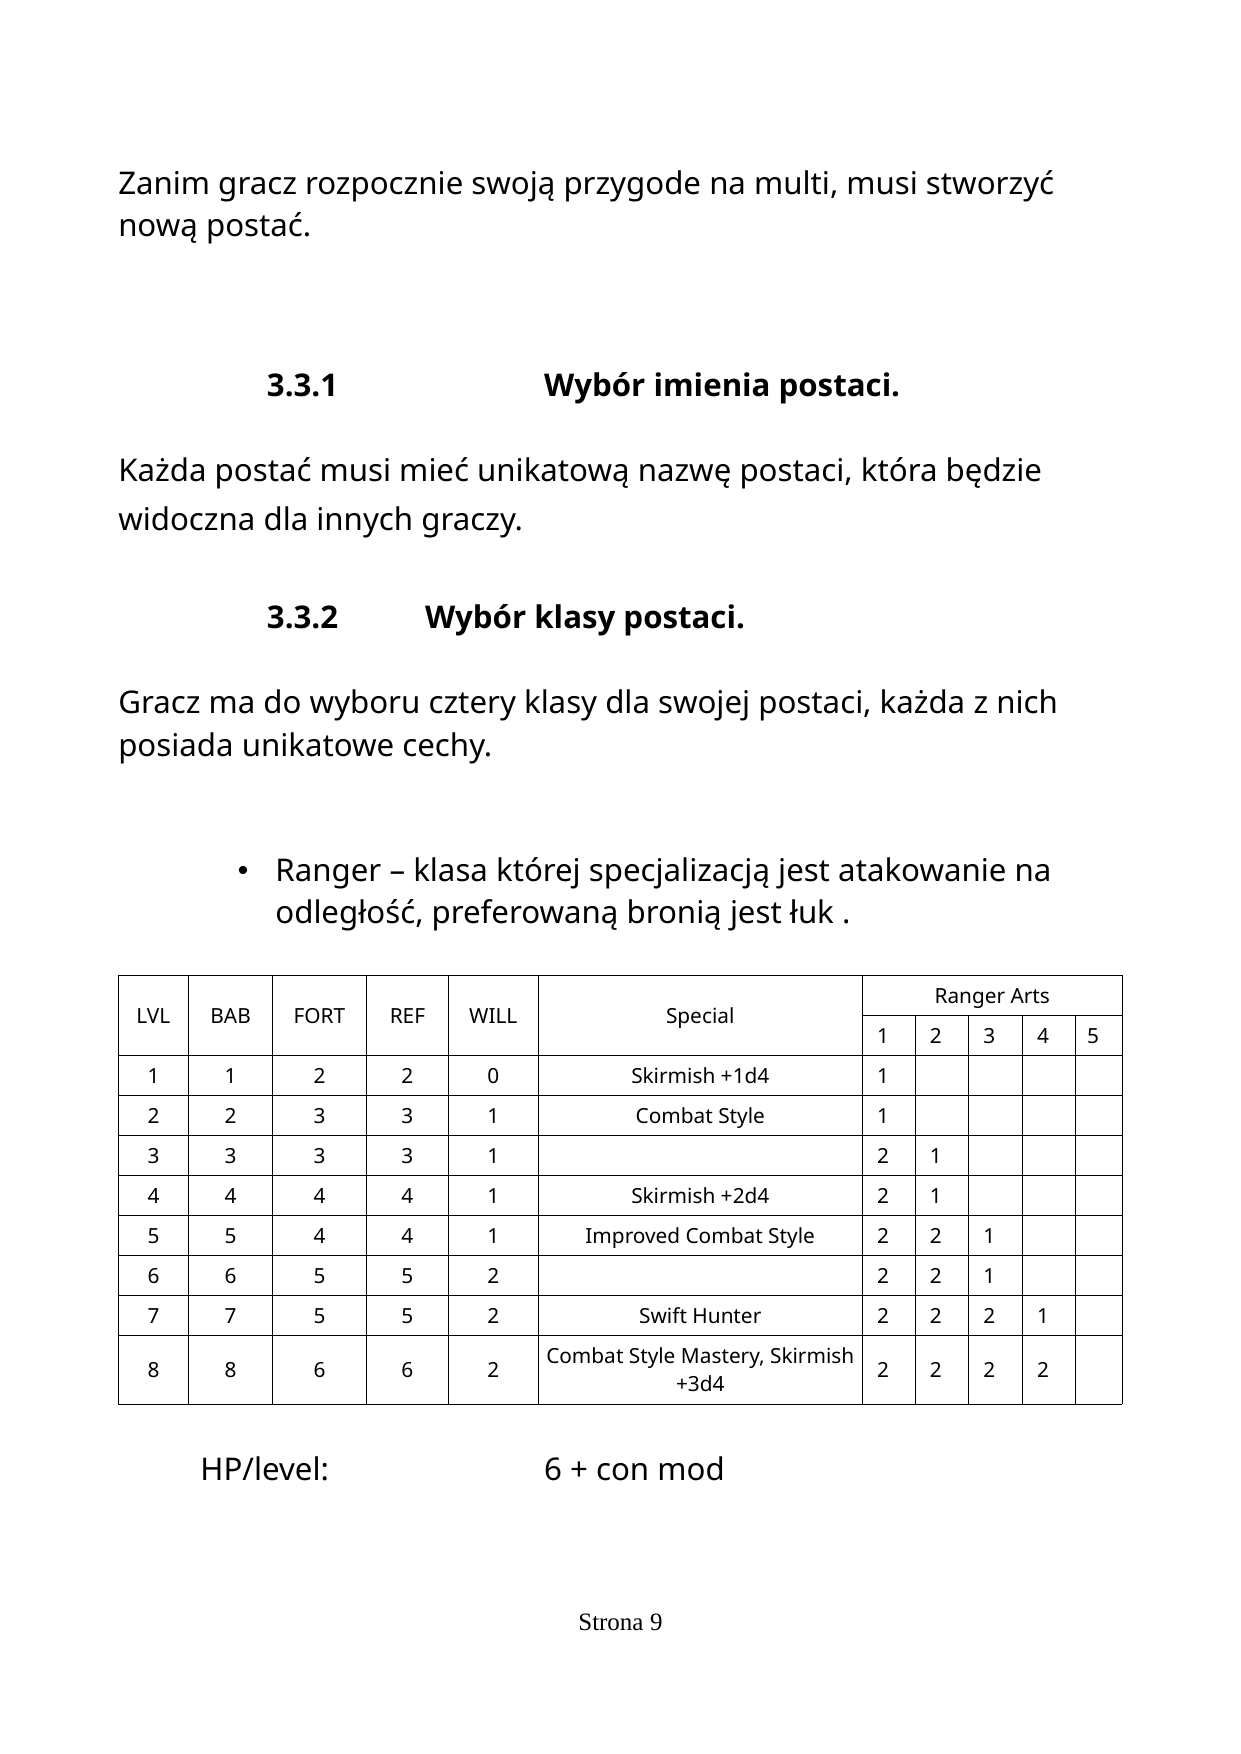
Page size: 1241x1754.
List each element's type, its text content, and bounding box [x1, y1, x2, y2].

table_cell 2 [449, 1296, 538, 1335]
table_cell 2 [916, 1256, 968, 1295]
table_cell 2 [863, 1256, 915, 1295]
table_cell [969, 1176, 1022, 1215]
list Ranger – klasa której specjalizacją jest atakowanie na odległość, preferowaną bronią jest łuk . [238, 847, 1122, 933]
table_cell 3 [969, 1016, 1022, 1055]
table_cell 5 [273, 1296, 366, 1335]
table_cell 1 [969, 1256, 1022, 1295]
table_cell [1076, 1176, 1122, 1215]
table_cell 4 [119, 1176, 188, 1215]
table_cell 6 [367, 1336, 448, 1404]
text HP/level: 6 + con mod [118, 1446, 1122, 1489]
table_cell Skirmish +1d4 [539, 1056, 862, 1095]
table_cell [1023, 1136, 1075, 1175]
table_cell [1076, 1256, 1122, 1295]
table_cell 1 [916, 1176, 968, 1215]
table_cell [1076, 1216, 1122, 1255]
table_cell 2 [449, 1336, 538, 1404]
table_header BAB [189, 976, 272, 1055]
table_cell 5 [189, 1216, 272, 1255]
table_cell [1076, 1296, 1122, 1335]
text 3.3.1 Wybór imienia postaci. [118, 363, 1122, 406]
table_cell 2 [119, 1096, 188, 1135]
table_cell 4 [367, 1216, 448, 1255]
table_cell 1 [863, 1096, 915, 1135]
table_cell Improved Combat Style [539, 1216, 862, 1255]
table_cell [1023, 1216, 1075, 1255]
table_cell [969, 1056, 1022, 1095]
table_cell 2 [916, 1336, 968, 1404]
table_cell 5 [273, 1256, 366, 1295]
table_cell 7 [119, 1296, 188, 1335]
table_cell 3 [273, 1096, 366, 1135]
table_header FORT [273, 976, 366, 1055]
table_cell 1 [916, 1136, 968, 1175]
table_cell Combat Style [539, 1096, 862, 1135]
table_cell 1 [863, 1016, 915, 1055]
table_cell 4 [189, 1176, 272, 1215]
table_cell 2 [969, 1336, 1022, 1404]
table_header Ranger Arts [863, 976, 1122, 1015]
text Każda postać musi mieć unikatową nazwę postaci, która będzie widoczna dla innych graczy. [118, 448, 1122, 540]
table_cell 3 [189, 1136, 272, 1175]
table_cell 2 [189, 1096, 272, 1135]
table_cell 1 [119, 1056, 188, 1095]
table_cell [1076, 1056, 1122, 1095]
table_cell 4 [273, 1176, 366, 1215]
text Gracz ma do wyboru cztery klasy dla swojej postaci, każda z nich posiada unikatowe cechy. [118, 681, 1122, 766]
table_cell 8 [119, 1336, 188, 1404]
table_cell 2 [1023, 1336, 1075, 1404]
table_cell [916, 1056, 968, 1095]
table_header WILL [449, 976, 538, 1055]
table_cell 1 [863, 1056, 915, 1095]
table_cell 2 [916, 1296, 968, 1335]
table_cell 2 [916, 1216, 968, 1255]
table_cell 2 [863, 1336, 915, 1404]
table_header Special [539, 976, 862, 1055]
table_cell [1076, 1336, 1122, 1404]
table_cell 3 [273, 1136, 366, 1175]
table_cell [539, 1136, 862, 1175]
table_header REF [367, 976, 448, 1055]
table_cell [969, 1096, 1022, 1135]
table_cell 3 [119, 1136, 188, 1175]
table_cell 3 [367, 1096, 448, 1135]
table_cell Swift Hunter [539, 1296, 862, 1335]
table_cell 0 [449, 1056, 538, 1095]
table_cell 7 [189, 1296, 272, 1335]
table_cell 1 [449, 1176, 538, 1215]
table_cell 2 [863, 1296, 915, 1335]
table_cell 2 [916, 1016, 968, 1055]
table_cell 2 [367, 1056, 448, 1095]
table_cell 1 [969, 1216, 1022, 1255]
text 3.3.2 Wybór klasy postaci. [118, 595, 1122, 638]
table_cell [916, 1096, 968, 1135]
table_cell 1 [449, 1096, 538, 1135]
table_cell 2 [863, 1176, 915, 1215]
table_cell Combat Style Mastery, Skirmish +3d4 [539, 1336, 862, 1404]
table_cell [1023, 1096, 1075, 1135]
table_cell 4 [367, 1176, 448, 1215]
table_cell 5 [367, 1256, 448, 1295]
table_cell 6 [273, 1336, 366, 1404]
table_cell 1 [189, 1056, 272, 1095]
table_cell [969, 1136, 1022, 1175]
table_header LVL [119, 976, 188, 1055]
table_cell [1076, 1096, 1122, 1135]
table_cell 2 [449, 1256, 538, 1295]
table_cell 6 [119, 1256, 188, 1295]
table_cell 3 [367, 1136, 448, 1175]
table_cell 5 [119, 1216, 188, 1255]
table_cell [1023, 1056, 1075, 1095]
table_cell [539, 1256, 862, 1295]
table_cell Skirmish +2d4 [539, 1176, 862, 1215]
table_cell 1 [1023, 1296, 1075, 1335]
table_cell 2 [863, 1216, 915, 1255]
table_cell 6 [189, 1256, 272, 1295]
table_cell 1 [449, 1136, 538, 1175]
table_cell [1023, 1256, 1075, 1295]
text Zanim gracz rozpocznie swoją przygode na multi, musi stworzyć nową postać. [118, 161, 1122, 246]
table_cell 8 [189, 1336, 272, 1404]
table_cell 2 [273, 1056, 366, 1095]
table_cell 2 [969, 1296, 1022, 1335]
table_cell 4 [273, 1216, 366, 1255]
table_cell 4 [1023, 1016, 1075, 1055]
table_cell 5 [1076, 1016, 1122, 1055]
table_cell 5 [367, 1296, 448, 1335]
table_cell 2 [863, 1136, 915, 1175]
table_cell 1 [449, 1216, 538, 1255]
table_cell [1023, 1176, 1075, 1215]
table_cell [1076, 1136, 1122, 1175]
